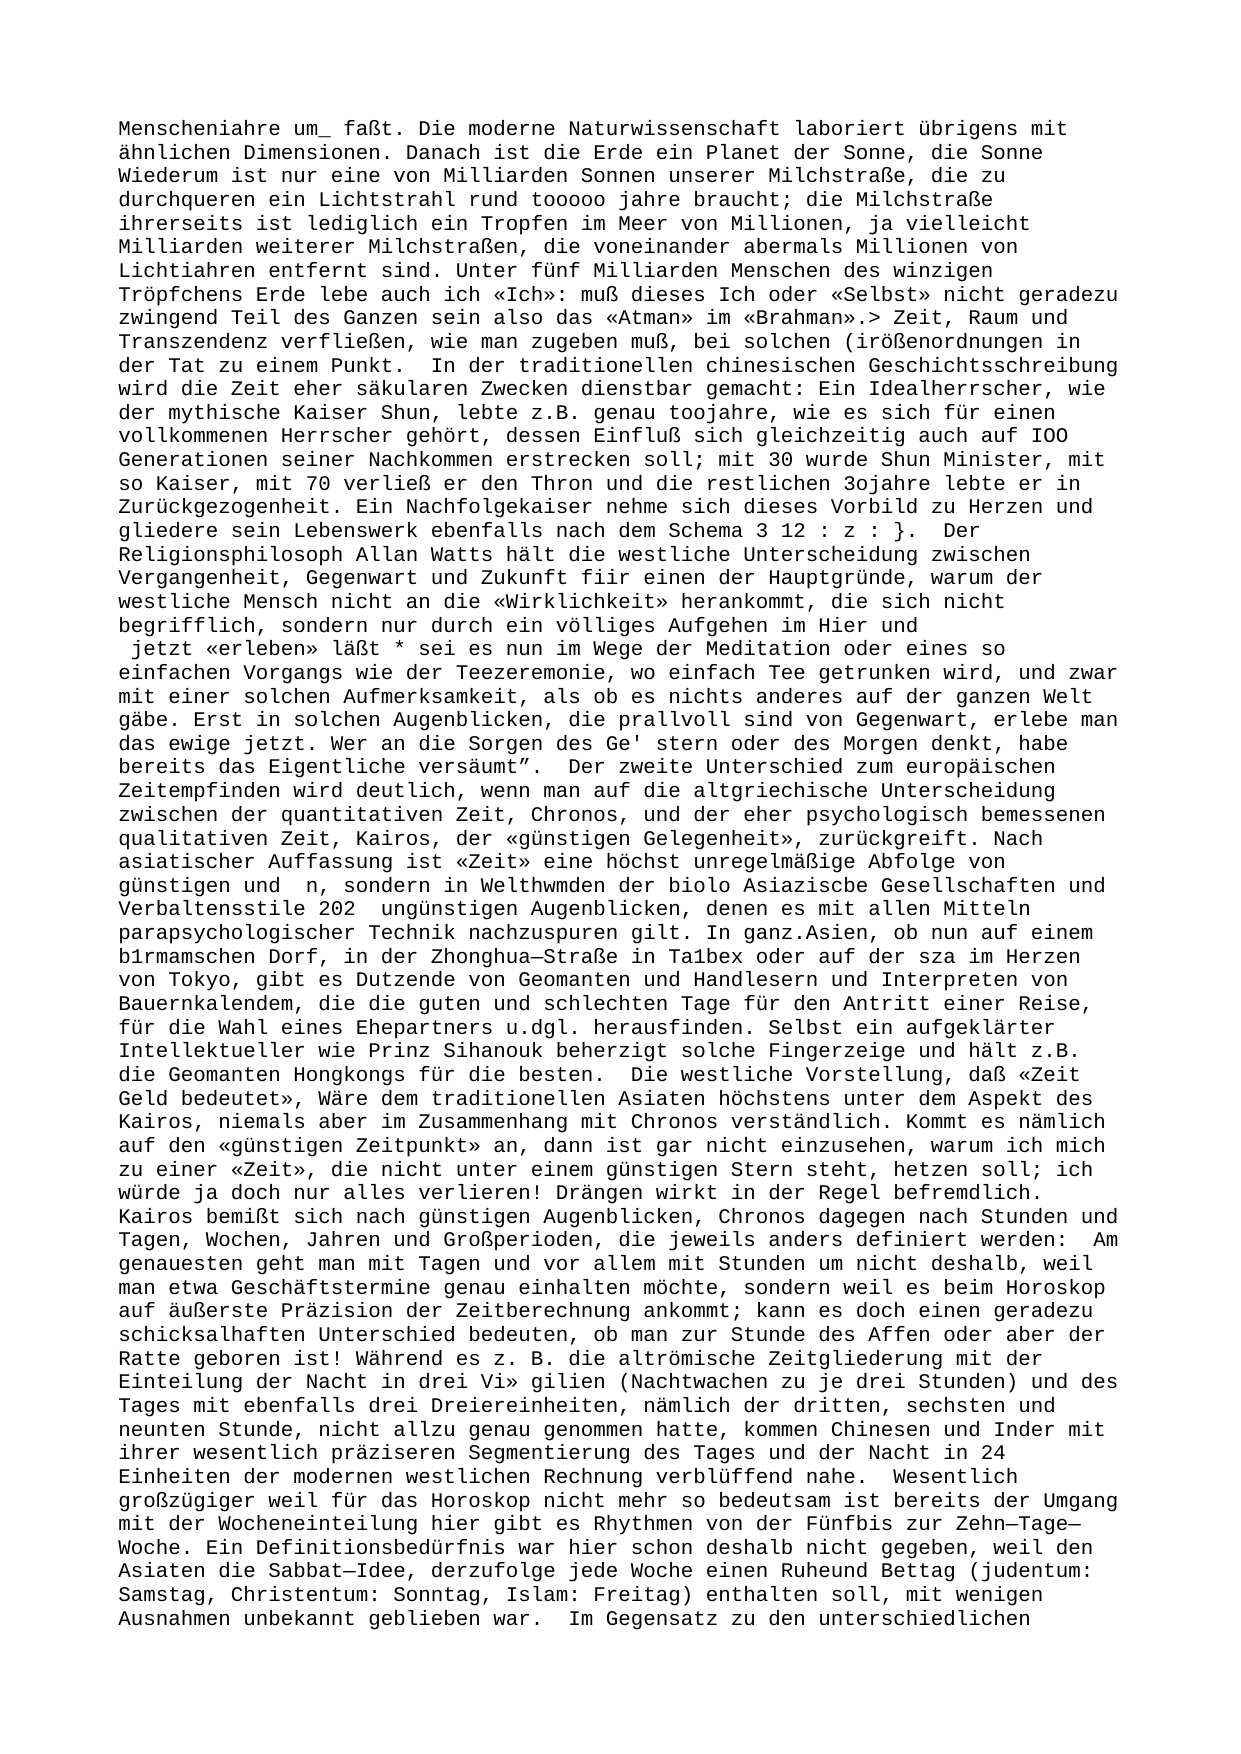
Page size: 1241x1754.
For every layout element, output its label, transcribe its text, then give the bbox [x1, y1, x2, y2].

text Menscheniahre um_ faßt. Die moderne Naturwissenschaft laboriert übrigens mit ähnlichen Dimensionen. Danach ist die Erde ein Planet der Sonne, die Sonne Wiederum ist nur eine von Milliarden Sonnen unserer Milchstraße, die zu durchqueren ein Lichtstrahl rund tooooo jahre braucht; die Milchstraße ihrerseits ist lediglich ein Tropfen im Meer von Millionen, ja vielleicht Milliarden weiterer Milchstraßen, die voneinander abermals Millionen von Lichtiahren entfernt sind. Unter fünf Milliarden Menschen des winzigen Tröpfchens Erde lebe auch ich «Ich»: muß dieses Ich oder «Selbst» nicht geradezu zwingend Teil des Ganzen sein also das «Atman» im «Brahman».> Zeit, Raum und Transzendenz verfließen, wie man zugeben muß, bei solchen (irößenordnungen in der Tat zu einem Punkt. In der traditionellen chinesischen Geschichtsschreibung wird die Zeit eher säkularen Zwecken dienstbar gemacht: Ein Idealherrscher, wie der mythische Kaiser Shun, lebte z.B. genau toojahre, wie es sich für einen vollkommenen Herrscher gehört, dessen Einfluß sich gleichzeitig auch auf IOO Generationen seiner Nachkommen erstrecken soll; mit 30 wurde Shun Minister, mit so Kaiser, mit 70 verließ er den Thron und die restlichen 3ojahre lebte er in Zurückgezogenheit. Ein Nachfolgekaiser nehme sich dieses Vorbild zu Herzen und gliedere sein Lebenswerk ebenfalls nach dem Schema 3 12 : z : }. Der Religionsphilosoph Allan Watts hält die westliche Unterscheidung zwischen Vergangenheit, Gegenwart und Zukunft fiir einen der Hauptgründe, warum der westliche Mensch nicht an die «Wirklichkeit» herankommt, die sich nicht begrifflich, sondern nur durch ein völliges Aufgehen im Hier und [118, 118, 1122, 638]
text jetzt «erleben» läßt * sei es nun im Wege der Meditation oder eines so einfachen Vorgangs wie der Teezeremonie, wo einfach Tee getrunken wird, und zwar mit einer solchen Aufmerksamkeit, als ob es nichts anderes auf der ganzen Welt gäbe. Erst in solchen Augenblicken, die prallvoll sind von Gegenwart, erlebe man das ewige jetzt. Wer an die Sorgen des Ge' stern oder des Morgen denkt, habe bereits das Eigentliche versäumt”. Der zweite Unterschied zum europäischen Zeitempfinden wird deutlich, wenn man auf die altgriechische Unterscheidung zwischen der quantitativen Zeit, Chronos, und der eher psychologisch bemessenen qualitativen Zeit, Kairos, der «günstigen Gelegenheit», zurückgreift. Nach asiatischer Auffassung ist «Zeit» eine höchst unregelmäßige Abfolge von günstigen und n, sondern in Welthwmden der biolo Asiaziscbe Gesellschaften und Verbaltensstile 202 ungünstigen Augenblicken, denen es mit allen Mitteln parapsychologischer Technik nachzuspuren gilt. In ganz.Asien, ob nun auf einem b1rmamschen Dorf, in der Zhonghua—Straße in Ta1bex oder auf der sza im Herzen von Tokyo, gibt es Dutzende von Geomanten und Handlesern und Interpreten von Bauernkalendem, die die guten und schlechten Tage für den Antritt einer Reise, für die Wahl eines Ehepartners u.dgl. herausfinden. Selbst ein aufgeklärter Intellektueller wie Prinz Sihanouk beherzigt solche Fingerzeige und hält z.B. die Geomanten Hongkongs für die besten. Die westliche Vorstellung, daß «Zeit Geld bedeutet», Wäre dem traditionellen Asiaten höchstens unter dem Aspekt des Kairos, niemals aber im Zusammenhang mit Chronos verständlich. Kommt es nämlich auf den «günstigen Zeitpunkt» an, dann ist gar nicht einzusehen, warum ich mich zu einer «Zeit», die nicht unter einem günstigen Stern steht, hetzen soll; ich würde ja doch nur alles verlieren! Drängen wirkt in der Regel befremdlich. Kairos bemißt sich nach günstigen Augenblicken, Chronos dagegen nach Stunden und Tagen, Wochen, Jahren und Großperioden, die jeweils anders definiert werden: Am genauesten geht man mit Tagen und vor allem mit Stunden um nicht deshalb, weil man etwa Geschäftstermine genau einhalten möchte, sondern weil es beim Horoskop auf äußerste Präzision der Zeitberechnung ankommt; kann es doch einen geradezu schicksalhaften Unterschied bedeuten, ob man zur Stunde des Affen oder aber der Ratte geboren ist! Während es z. B. die altrömische Zeitgliederung mit der Einteilung der Nacht in drei Vi» gilien (Nachtwachen zu je drei Stunden) und des Tages mit ebenfalls drei Dreiereinheiten, nämlich der dritten, sechsten und neunten Stunde, nicht allzu genau genommen hatte, kommen Chinesen und Inder mit ihrer wesentlich präziseren Segmentierung des Tages und der Nacht in 24 Einheiten der modernen westlichen Rechnung verblüffend nahe. Wesentlich großzügiger weil für das Horoskop nicht mehr so bedeutsam ist bereits der Umgang mit der Wocheneinteilung hier gibt es Rhythmen von der Fünfbis zur Zehn—Tage—Woche. Ein Definitionsbedürfnis war hier schon deshalb nicht gegeben, weil den Asiaten die Sabbat—Idee, derzufolge jede Woche einen Ruheund Bettag (judentum: Samstag, Christentum: Sonntag, Islam: Freitag) enthalten soll, mit wenigen Ausnahmen unbekannt geblieben war. Im Gegensatz zu den unterschiedlichen [118, 638, 1122, 1631]
